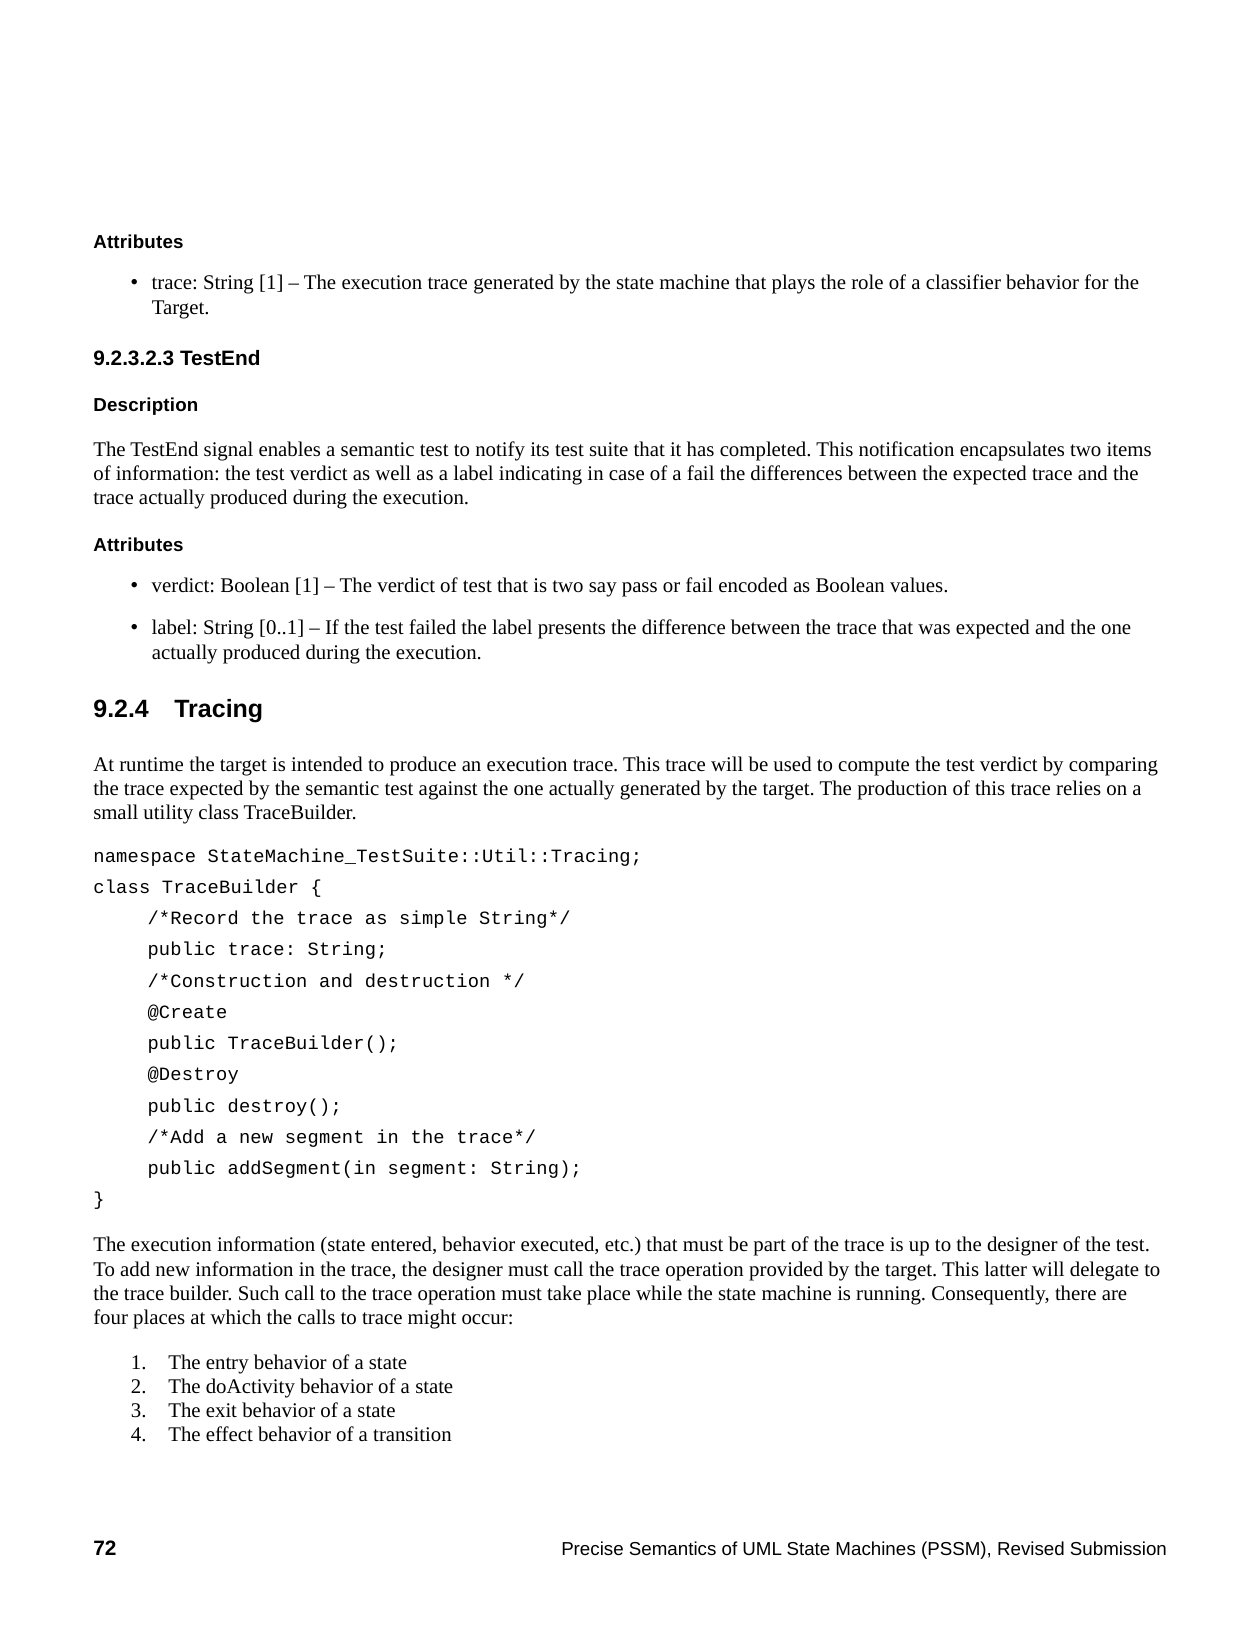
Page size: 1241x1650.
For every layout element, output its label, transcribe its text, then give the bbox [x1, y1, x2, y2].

text At runtime the target is intended to produce an execution trace. This trace will be used to compute the test verdict by comparing the trace expected by the semantic test against the one actually generated by the target. The production of this trace relies on a small utility class TraceBuilder. [93, 751, 1164, 824]
text The execution information (state entered, behavior executed, etc.) that must be part of the trace is up to the designer of the test. To add new information in the trace, the designer must call the trace operation provided by the target. This latter will delegate to the trace builder. Such call to the trace operation must take place while the state machine is running. Consequently, there are four places at which the calls to trace might occur: [93, 1232, 1164, 1329]
subtitle Attributes [93, 534, 1164, 556]
subtitle Description [93, 394, 1164, 416]
text @Destroy [93, 1063, 1164, 1086]
text namespace StateMachine_TestSuite::Util::Tracing; [93, 845, 1164, 868]
subtitle Tracing [93, 693, 1164, 722]
text public TraceBuilder(); [93, 1032, 1164, 1055]
list The doActivity behavior of a state [131, 1374, 1164, 1398]
text /*Construction and destruction */ [93, 970, 1164, 993]
list verdict: Boolean [1] – The verdict of test that is two say pass or fail encoded as Boolean values. [131, 572, 1164, 597]
list The entry behavior of a state [131, 1350, 1164, 1374]
list The effect behavior of a transition [131, 1422, 1164, 1446]
list The exit behavior of a state [131, 1398, 1164, 1422]
list trace: String [1] – The execution trace generated by the state machine that plays the role of a classifier behavior for the Target. [131, 269, 1164, 319]
subtitle TestEnd [93, 344, 1164, 369]
subtitle Attributes [93, 231, 1164, 253]
text public destroy(); [93, 1095, 1164, 1118]
text public trace: String; [93, 938, 1164, 961]
text /*Add a new segment in the trace*/ [93, 1126, 1164, 1149]
text The TestEnd signal enables a semantic test to notify its test suite that it has completed. This notification encapsulates two items of information: the test verdict as well as a label indicating in case of a fail the differences between the expected trace and the trace actually produced during the execution. [93, 437, 1164, 509]
list label: String [0..1] – If the test failed the label presents the difference between the trace that was expected and the one actually produced during the execution. [131, 614, 1164, 664]
text } [93, 1188, 1164, 1211]
text /*Record the trace as simple String*/ [93, 907, 1164, 930]
text public addSegment(in segment: String); [93, 1157, 1164, 1180]
text @Create [93, 1001, 1164, 1024]
text class TraceBuilder { [93, 876, 1164, 899]
